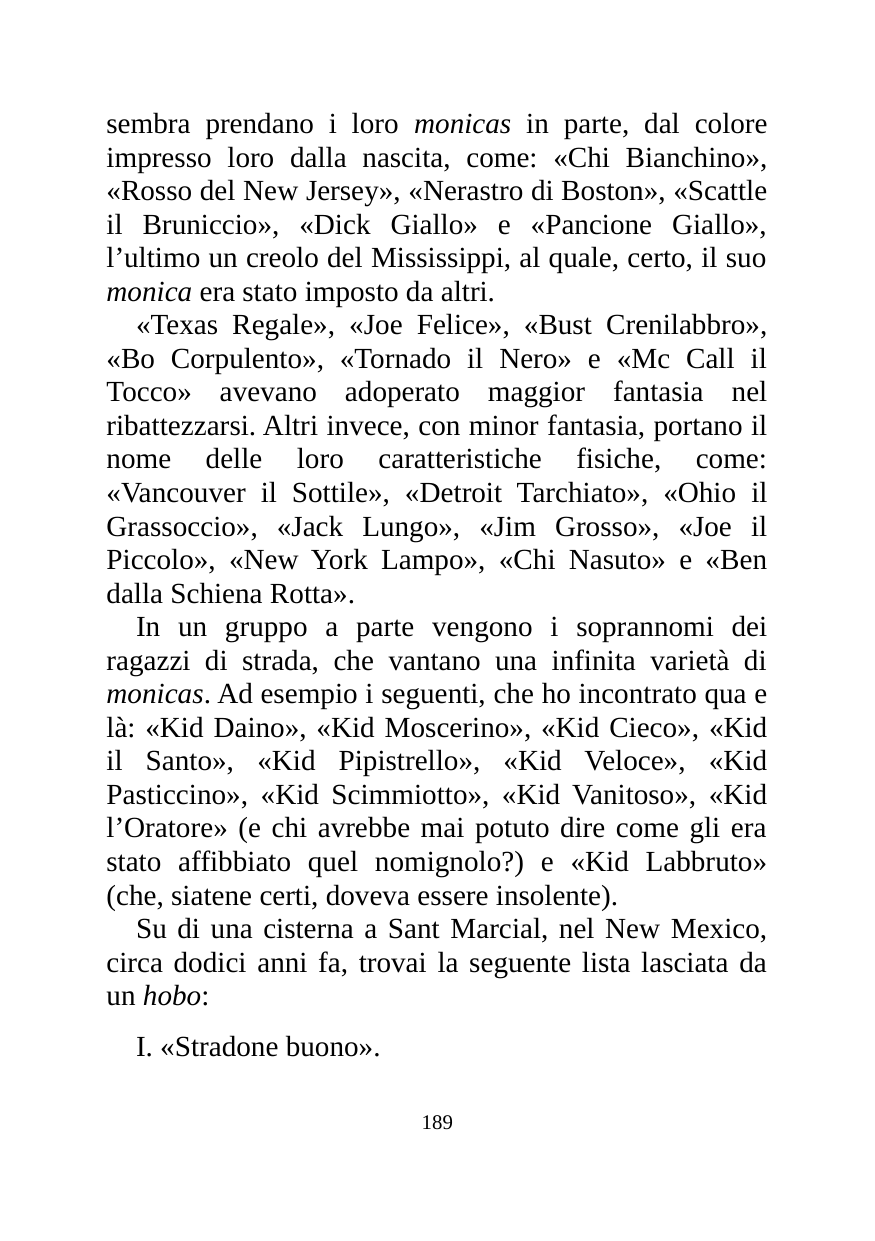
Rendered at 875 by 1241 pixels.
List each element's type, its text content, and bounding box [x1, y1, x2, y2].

text In un gruppo a parte vengono i soprannomi dei ragazzi di strada, che vantano una infinita varietà di monicas. Ad esempio i seguenti, che ho incontrato qua e là: «Kid Daino», «Kid Moscerino», «Kid Cieco», «Kid il Santo», «Kid Pipistrello», «Kid Veloce», «Kid Pasticcino», «Kid Scimmiotto», «Kid Vanitoso», «Kid l’Oratore» (e chi avrebbe mai potuto dire come gli era stato affibbiato quel nomignolo?) e «Kid Labbruto» (che, siatene certi, doveva essere insolente). [106, 609, 768, 911]
text «Texas Regale», «Joe Felice», «Bust Crenilabbro», «Bo Corpulento», «Tornado il Nero» e «Mc Call il Tocco» avevano adoperato maggior fantasia nel ribattezzarsi. Altri invece, con minor fantasia, portano il nome delle loro caratteristiche fisiche, come: «Vancouver il Sottile», «Detroit Tarchiato», «Ohio il Grassoccio», «Jack Lungo», «Jim Grosso», «Joe il Piccolo», «New York Lampo», «Chi Nasuto» e «Ben dalla Schiena Rotta». [106, 307, 768, 609]
text Su di una cisterna a Sant Marcial, nel New Mexico, circa dodici anni fa, trovai la seguente lista lasciata da un hobo: [106, 911, 768, 1012]
text sembra prendano i loro monicas in parte, dal colore impresso loro dalla nascita, come: «Chi Bianchino», «Rosso del New Jersey», «Nerastro di Boston», «Scattle il Bruniccio», «Dick Giallo» e «Pancione Giallo», l’ultimo un creolo del Mississippi, al quale, certo, il suo monica era stato imposto da altri. [106, 106, 768, 307]
text I. «Stradone buono». [106, 1029, 768, 1063]
